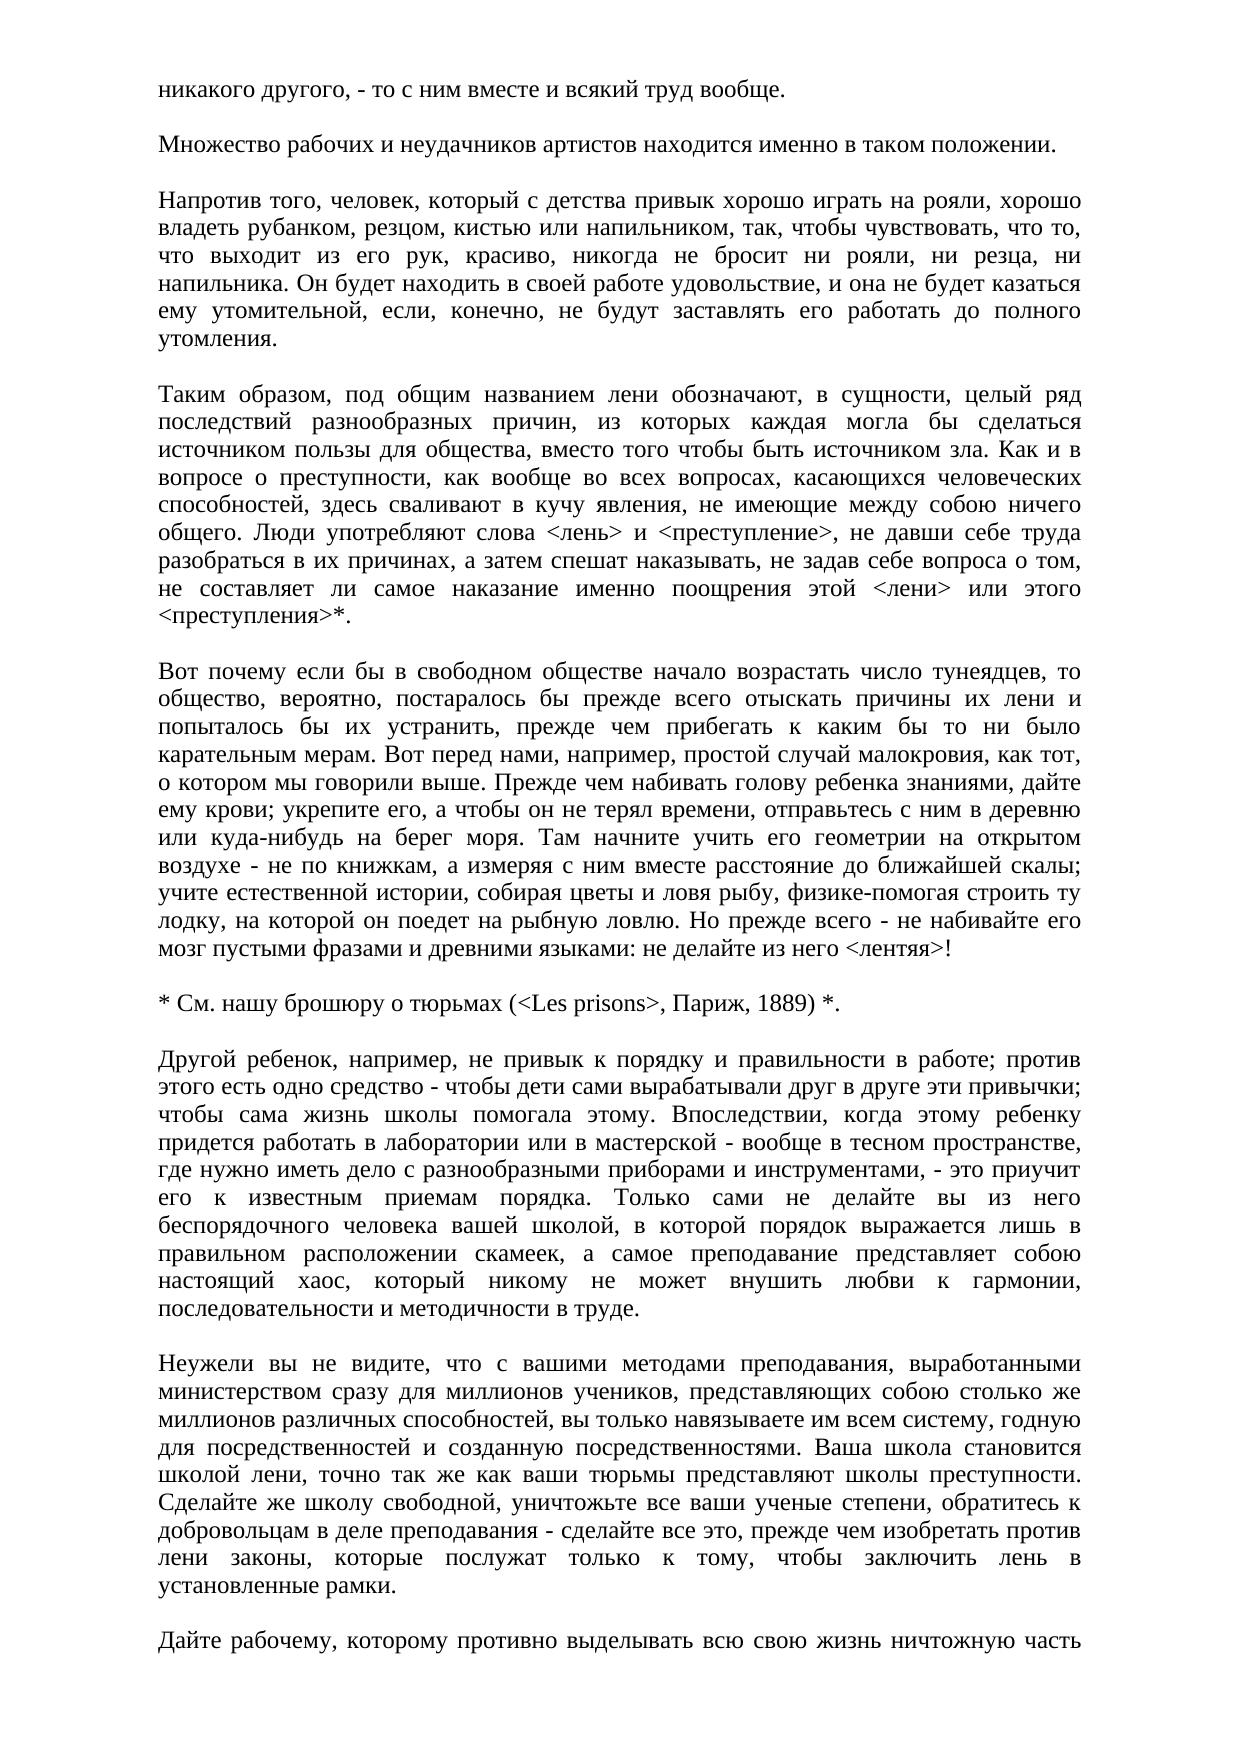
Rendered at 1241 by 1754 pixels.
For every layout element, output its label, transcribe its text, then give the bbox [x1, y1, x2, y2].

text Вот почему если бы в свободном обществе начало возрастать число тунеядцев, то общество, вероятно, постаралось бы прежде всего отыскать причины их лени и попыталось бы их устранить, прежде чем прибегать к каким бы то ни было карательным мерам. Вот перед нами, например, простой случай малокровия, как тот, о котором мы говорили выше. Прежде чем набивать голову ребенка знаниями, дайте ему крови; укрепите его, а чтобы он не терял времени, отправьтесь с ним в деревню или куда-нибудь на берег моря. Там начните учить его геометрии на открытом воздухе - не по книжкам, а измеряя с ним вместе расстояние до ближайшей скалы; учите естественной истории, собирая цветы и ловя рыбу, физике-помогая строить ту лодку, на которой он поедет на рыбную ловлю. Но прежде всего - не набивайте его мозг пустыми фразами и древними языками: не делайте из него <лентяя>! [158, 657, 1082, 962]
text Другой ребенок, например, не привык к порядку и правильности в работе; против этого есть одно средство - чтобы дети сами вырабатывали друг в друге эти привычки; чтобы сама жизнь школы помогала этому. Впоследствии, когда этому ребенку придется работать в лаборатории или в мастерской - вообще в тесном пространстве, где нужно иметь дело с разнообразными приборами и инструментами, - это приучит его к известным приемам порядка. Только сами не делайте вы из него беспорядочного человека вашей школой, в которой порядок выражается лишь в правильном расположении скамеек, а самое преподавание представляет собою настоящий хаос, который никому не может внушить любви к гармонии, последовательности и методичности в труде. [158, 1045, 1082, 1322]
text никакого другого, - то с ним вместе и всякий труд вообще. [158, 75, 1082, 103]
text Напротив того, человек, который с детства привык хорошо играть на рояли, хорошо владеть рубанком, резцом, кистью или напильником, так, чтобы чувствовать, что то, что выходит из его рук, красиво, никогда не бросит ни рояли, ни резца, ни напильника. Он будет находить в своей работе удовольствие, и она не будет казаться ему утомительной, если, конечно, не будут заставлять его работать до полного утомления. [158, 186, 1082, 352]
text * См. нашу брошюру о тюрьмах (<Les prisons>, Париж, 1889) *. [158, 989, 1082, 1017]
text Таким образом, под общим названием лени обозначают, в сущности, целый ряд последствий разнообразных причин, из которых каждая могла бы сделаться источником пользы для общества, вместо того чтобы быть источником зла. Как и в вопросе о преступности, как вообще во всех вопросах, касающихся человеческих способностей, здесь сваливают в кучу явления, не имеющие между собою ничего общего. Люди употребляют слова <лень> и <преступление>, не давши себе труда разобраться в их причинах, а затем спешат наказывать, не задав себе вопроса о том, не составляет ли самое наказание именно поощрения этой <лени> или этого <преступления>*. [158, 380, 1082, 629]
text Множество рабочих и неудачников артистов находится именно в таком положении. [158, 130, 1082, 158]
text Неужели вы не видите, что с вашими методами преподавания, выработанными министерством сразу для миллионов учеников, представляющих собою столько же миллионов различных способностей, вы только навязываете им всем систему, годную для посредственностей и созданную посредственностями. Ваша школа становится школой лени, точно так же как ваши тюрьмы представляют школы преступности. Сделайте же школу свободной, уничтожьте все ваши ученые степени, обратитесь к добровольцам в деле преподавания - сделайте все это, прежде чем изобретать против лени законы, которые послужат только к тому, чтобы заключить лень в установленные рамки. [158, 1349, 1082, 1599]
text Дайте рабочему, которому противно выделывать всю свою жизнь ничтожную часть [158, 1627, 1082, 1654]
